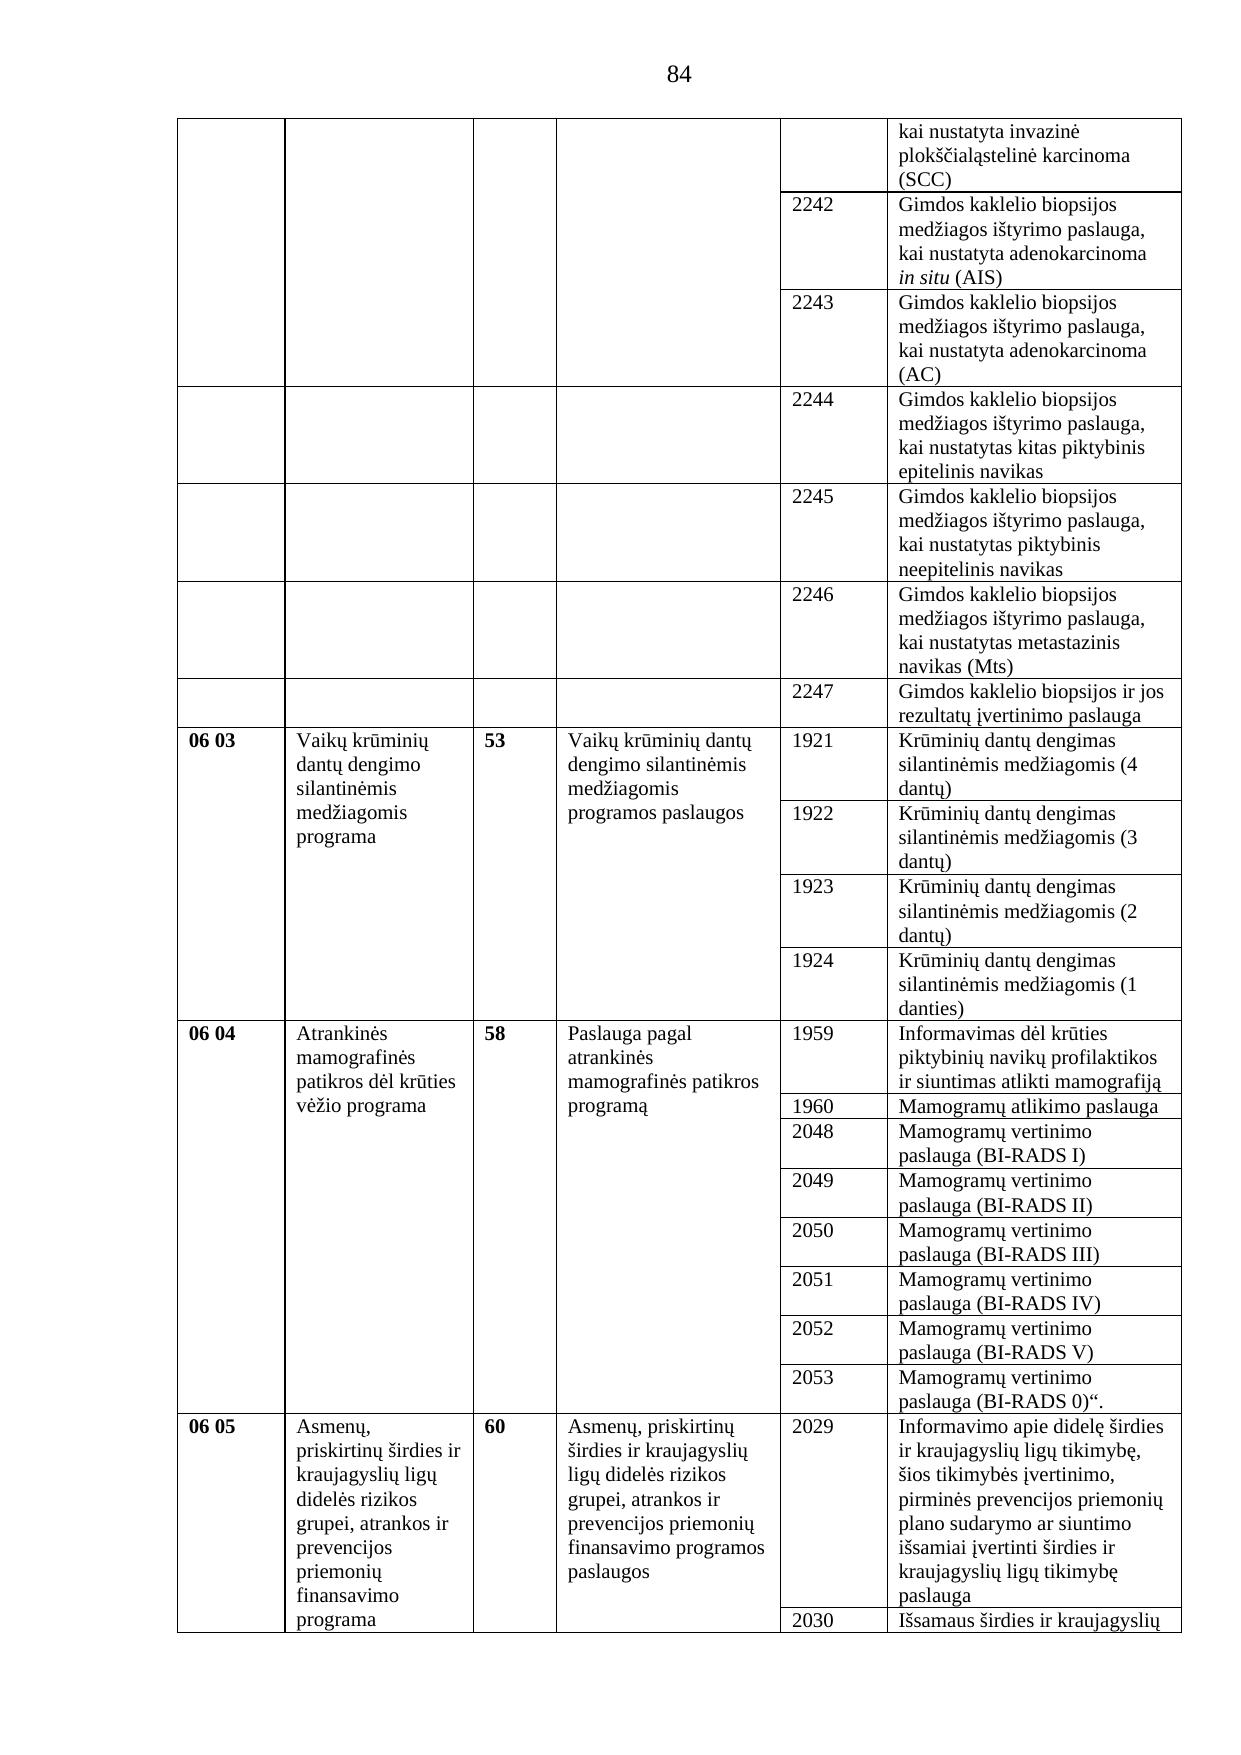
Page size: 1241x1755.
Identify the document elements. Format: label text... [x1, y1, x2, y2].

table_cell Krūminių dantų dengimas silantinėmis medžiagomis (4 dantų) [888, 728, 1181, 800]
table_cell [474, 484, 556, 581]
table_cell 2243 [781, 290, 887, 386]
table_cell Mamogramų vertinimo paslauga (BI-RADS 0)“. [888, 1365, 1181, 1413]
table_cell 06 03 [178, 728, 284, 1020]
table_cell 1959 [781, 1021, 887, 1093]
table_cell Gimdos kaklelio biopsijos medžiagos ištyrimo paslauga, kai nustatyta adenokarcinoma in situ (AIS) [888, 193, 1181, 289]
table_cell [557, 119, 780, 386]
table_cell Mamogramų vertinimo paslauga (BI-RADS V) [888, 1316, 1181, 1364]
table_cell 06 05 [178, 1414, 284, 1632]
table_cell [286, 387, 473, 483]
table_cell Vaikų krūminių dantų dengimo silantinėmis medžiagomis programos paslaugos [557, 728, 780, 1020]
table_cell [178, 679, 284, 727]
table_cell [557, 387, 780, 483]
table_cell Krūminių dantų dengimas silantinėmis medžiagomis (3 dantų) [888, 801, 1181, 873]
table_cell 2050 [781, 1218, 887, 1266]
table_cell [178, 119, 284, 386]
table_cell [557, 484, 780, 581]
table_cell Informavimas dėl krūties piktybinių navikų profilaktikos ir siuntimas atlikti mamografiją [888, 1021, 1181, 1093]
table_cell [286, 582, 473, 678]
table_cell 2030 [781, 1608, 887, 1632]
table_cell 1921 [781, 728, 887, 800]
table_cell 2052 [781, 1316, 887, 1364]
table_cell Mamogramų vertinimo paslauga (BI-RADS IV) [888, 1267, 1181, 1315]
table_cell Atrankinės mamografinės patikros dėl krūties vėžio programa [286, 1021, 473, 1413]
table_cell 1924 [781, 948, 887, 1020]
table_cell 2246 [781, 582, 887, 678]
table_cell 58 [474, 1021, 556, 1413]
table_cell [178, 582, 284, 678]
table_cell Gimdos kaklelio biopsijos medžiagos ištyrimo paslauga, kai nustatyta adenokarcinoma (AC) [888, 290, 1181, 386]
table_cell [474, 582, 556, 678]
table_cell 1922 [781, 801, 887, 873]
table_cell Gimdos kaklelio biopsijos ir jos rezultatų įvertinimo paslauga [888, 679, 1181, 727]
table_cell 2049 [781, 1169, 887, 1217]
table_cell Informavimo apie didelę širdies ir kraujagyslių ligų tikimybę, šios tikimybės įvertinimo, pirminės prevencijos priemonių plano sudarymo ar siuntimo išsamiai įvertinti širdies ir kraujagyslių ligų tikimybę paslauga [888, 1414, 1181, 1607]
table_cell 2244 [781, 387, 887, 483]
table_cell [474, 387, 556, 483]
table_cell 06 04 [178, 1021, 284, 1413]
table_cell Gimdos kaklelio biopsijos medžiagos ištyrimo paslauga, kai nustatytas metastazinis navikas (Mts) [888, 582, 1181, 678]
table_cell Krūminių dantų dengimas silantinėmis medžiagomis (2 dantų) [888, 875, 1181, 947]
table_cell Išsamaus širdies ir kraujagyslių [888, 1608, 1181, 1632]
table_cell 2247 [781, 679, 887, 727]
table_cell Vaikų krūminių dantų dengimo silantinėmis medžiagomis programa [286, 728, 473, 1020]
table_cell 2029 [781, 1414, 887, 1607]
table_cell 1960 [781, 1094, 887, 1118]
table_cell [178, 387, 284, 483]
table_cell [474, 119, 556, 386]
table_cell [557, 679, 780, 727]
table_cell [286, 679, 473, 727]
table_cell 1923 [781, 875, 887, 947]
table_cell 2048 [781, 1119, 887, 1167]
table_cell Mamogramų vertinimo paslauga (BI-RADS I) [888, 1119, 1181, 1167]
table_cell Mamogramų atlikimo paslauga [888, 1094, 1181, 1118]
table_cell Gimdos kaklelio biopsijos medžiagos ištyrimo paslauga, kai nustatytas kitas piktybinis epitelinis navikas [888, 387, 1181, 483]
table_cell Asmenų, priskirtinų širdies ir kraujagyslių ligų didelės rizikos grupei, atrankos ir prevencijos priemonių finansavimo programos paslaugos [557, 1414, 780, 1632]
table_cell Paslauga pagal atrankinės mamografinės patikros programą [557, 1021, 780, 1413]
table_cell 60 [474, 1414, 556, 1632]
table_cell Asmenų, priskirtinų širdies ir kraujagyslių ligų didelės rizikos grupei, atrankos ir prevencijos priemonių finansavimo programa [286, 1414, 473, 1632]
table_cell 2242 [781, 193, 887, 289]
table_cell Krūminių dantų dengimas silantinėmis medžiagomis (1 danties) [888, 948, 1181, 1020]
table_cell [781, 119, 887, 191]
table_cell [286, 484, 473, 581]
table_cell 2051 [781, 1267, 887, 1315]
table_cell Mamogramų vertinimo paslauga (BI-RADS II) [888, 1169, 1181, 1217]
table_cell kai nustatyta invazinė plokščialąstelinė karcinoma (SCC) [888, 119, 1181, 191]
table_cell 53 [474, 728, 556, 1020]
table_cell [178, 484, 284, 581]
table_cell [557, 582, 780, 678]
table_cell [286, 119, 473, 386]
table_cell 2053 [781, 1365, 887, 1413]
table_cell [474, 679, 556, 727]
table_cell Mamogramų vertinimo paslauga (BI-RADS III) [888, 1218, 1181, 1266]
table_cell Gimdos kaklelio biopsijos medžiagos ištyrimo paslauga, kai nustatytas piktybinis neepitelinis navikas [888, 484, 1181, 581]
table_cell 2245 [781, 484, 887, 581]
